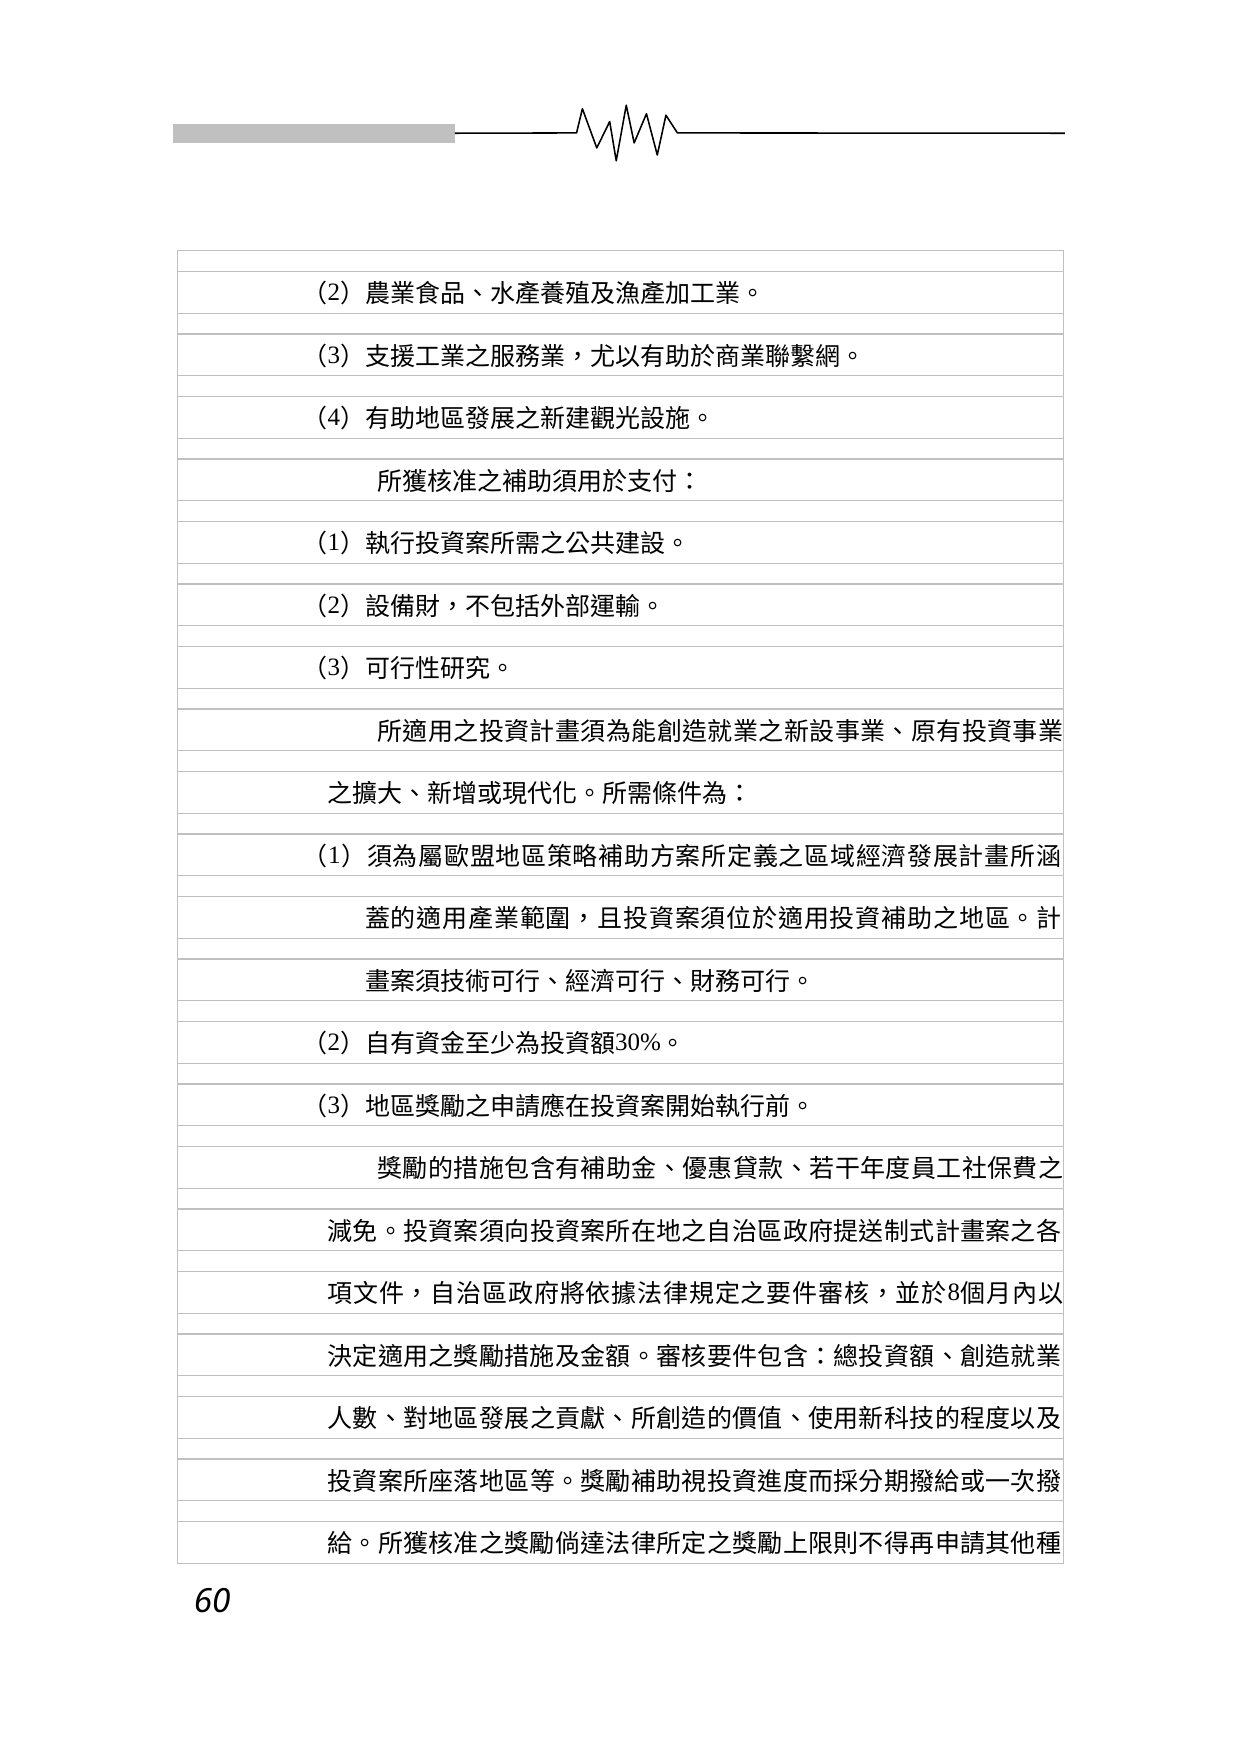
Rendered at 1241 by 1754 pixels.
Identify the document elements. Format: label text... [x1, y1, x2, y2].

text 決定適用之獎勵措施及金額。審核要件包含：總投資額、創造就業 [327, 1335, 1063, 1375]
text （1）執行投資案所需之公共建設。 [302, 522, 1063, 563]
text [302, 876, 1063, 896]
text [327, 1439, 1063, 1458]
text （3）可行性研究。 [302, 647, 1063, 688]
text （1）須為屬歐盟地區策略補助方案所定義之區域經濟發展計畫所涵 [302, 835, 1063, 875]
text 畫案須技術可行、經濟可行、財務可行。 [302, 960, 1063, 1000]
text [327, 1376, 1063, 1396]
text 投資案所座落地區等。獎勵補助視投資進度而採分期撥給或一次撥 [327, 1460, 1063, 1500]
text 獎勵的措施包含有補助金、優惠貸款、若干年度員工社保費之 [327, 1147, 1063, 1188]
text [327, 1189, 1063, 1208]
text [302, 626, 1063, 646]
text （3）地區獎勵之申請應在投資案開始執行前。 [302, 1085, 1063, 1125]
text 所適用之投資計畫須為能創造就業之新設事業、原有投資事業 [327, 710, 1063, 750]
text [327, 1314, 1063, 1333]
text 人數、對地區發展之貢獻、所創造的價值、使用新科技的程度以及 [327, 1397, 1063, 1438]
text 蓋的適用產業範圍，且投資案須位於適用投資補助之地區。計 [302, 897, 1063, 938]
text （3）支援工業之服務業，尤以有助於商業聯繫網。 [302, 335, 1063, 375]
text [302, 1001, 1063, 1021]
text 之擴大、新增或現代化。所需條件為： [327, 772, 1063, 813]
text （4）有助地區發展之新建觀光設施。 [302, 397, 1063, 438]
text [327, 1126, 1063, 1146]
text [327, 1501, 1063, 1521]
text [302, 1064, 1063, 1083]
text [327, 439, 1063, 458]
text 項文件，自治區政府將依據法律規定之要件審核，並於8個月內以 [327, 1272, 1063, 1313]
text [302, 939, 1063, 958]
text （2）設備財，不包括外部運輸。 [302, 585, 1063, 625]
text 所獲核准之補助須用於支付： [327, 460, 1063, 500]
text [327, 751, 1063, 771]
text [302, 314, 1063, 333]
text 減免。投資案須向投資案所在地之自治區政府提送制式計畫案之各 [327, 1210, 1063, 1250]
text [302, 501, 1063, 521]
text [302, 814, 1063, 833]
text [302, 251, 1063, 271]
text [327, 689, 1063, 708]
text [327, 1251, 1063, 1271]
text [302, 564, 1063, 583]
text [302, 376, 1063, 396]
text （2）農業食品、水產養殖及漁產加工業。 [302, 272, 1063, 313]
text （2）自有資金至少為投資額30%。 [302, 1022, 1063, 1063]
text 給。所獲核准之獎勵倘達法律所定之獎勵上限則不得再申請其他種 [327, 1522, 1063, 1563]
